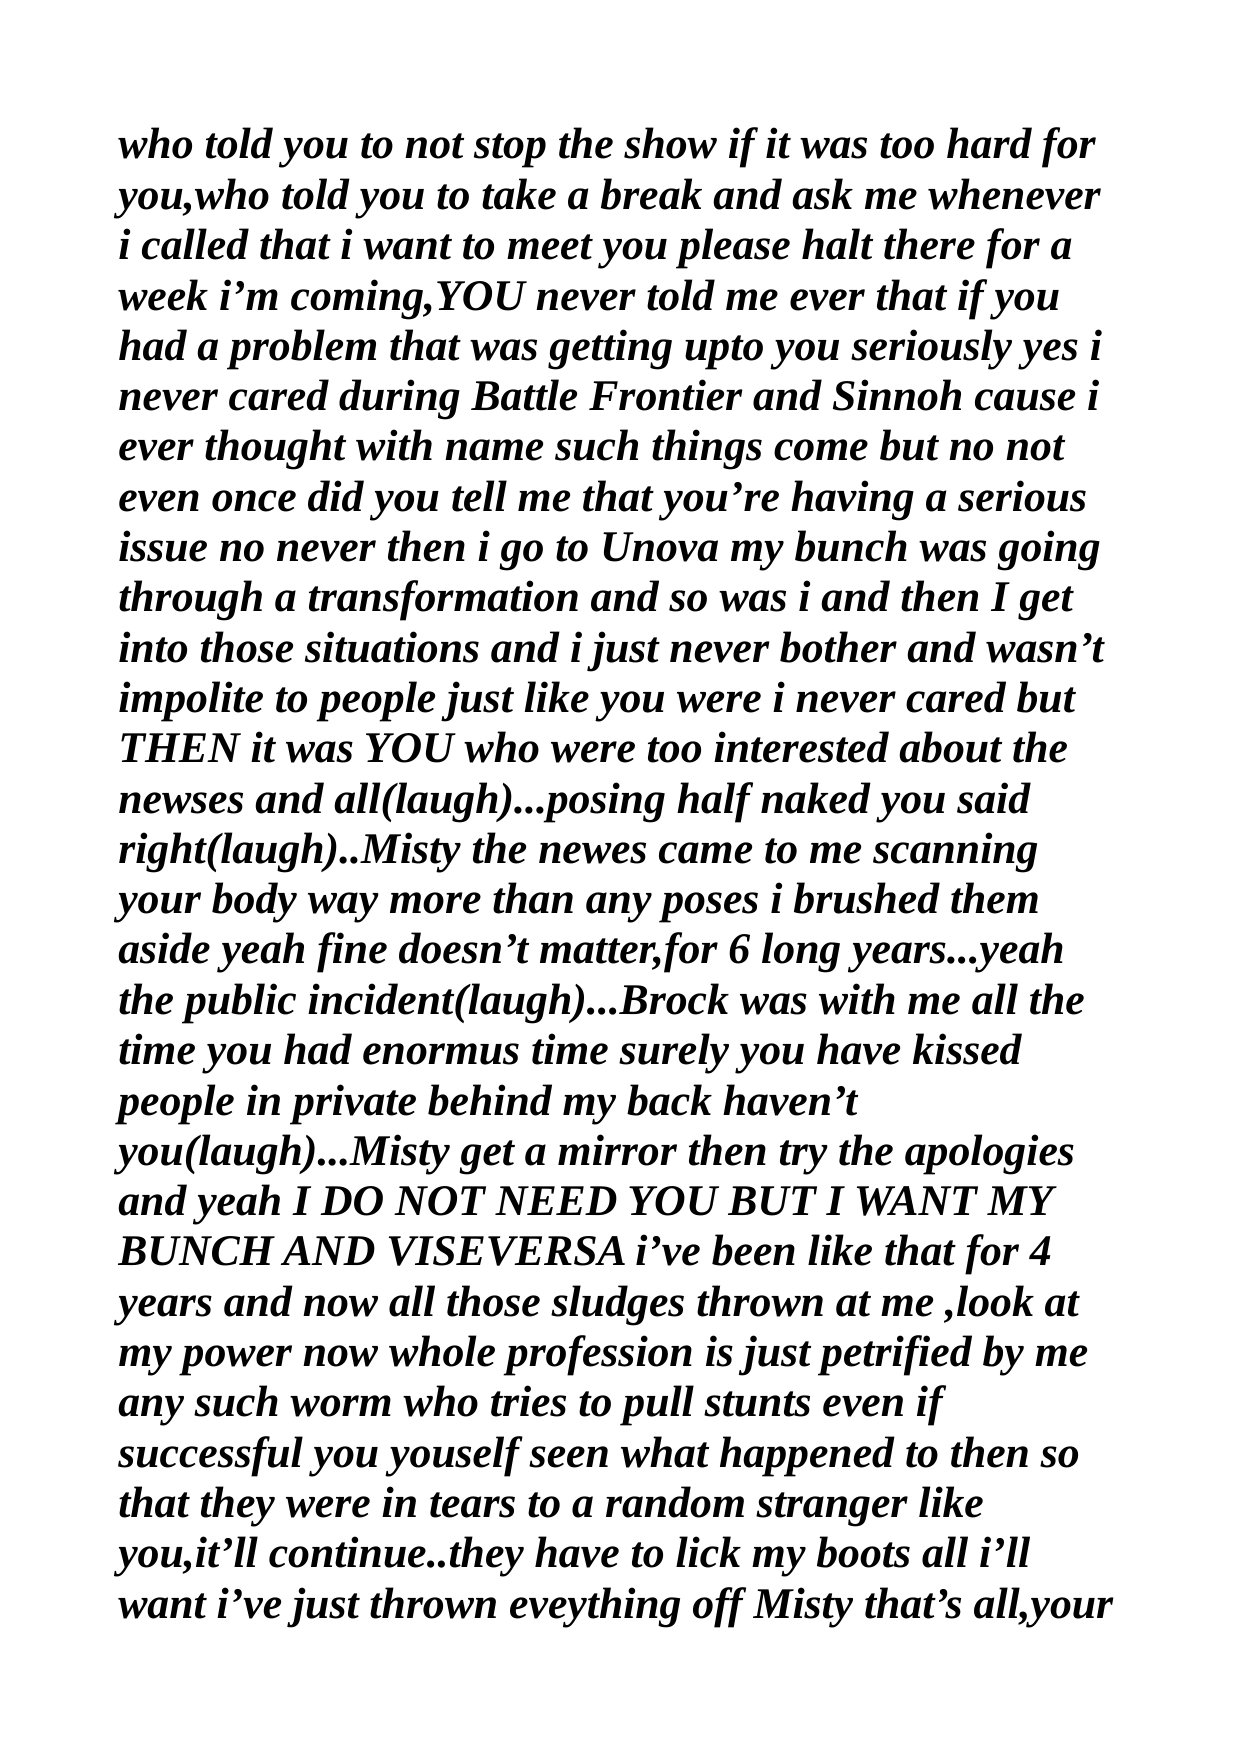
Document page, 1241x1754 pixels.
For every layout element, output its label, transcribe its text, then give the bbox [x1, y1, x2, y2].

text who told you to not stop the show if it was too hard for you,who told you to take a break and ask me whenever i called that i want to meet you please halt there for a week i’m coming,YOU never told me ever that if you had a problem that was getting upto you seriously yes i never cared during Battle Frontier and Sinnoh cause i ever thought with name such things come but no not even once did you tell me that you’re having a serious issue no never then i go to Unova my bunch was going through a transformation and so was i and then I get into those situations and i just never bother and wasn’t impolite to people just like you were i never cared but THEN it was YOU who were too interested about the newses and all(laugh)...posing half naked you said right(laugh)..Misty the newes came to me scanning your body way more than any poses i brushed them aside yeah fine doesn’t matter,for 6 long years...yeah the public incident(laugh)...Brock was with me all the time you had enormus time surely you have kissed people in private behind my back haven’t you(laugh)...Misty get a mirror then try the apologies and yeah I DO NOT NEED YOU BUT I WANT MY BUNCH AND VISEVERSA i’ve been like that for 4 years and now all those sludges thrown at me ,look at my power now whole profession is just petrified by me any such worm who tries to pull stunts even if successful you youself seen what happened to then so that they were in tears to a random stranger like you,it’ll continue..they have to lick my boots all i’ll want i’ve just thrown eveything off Misty that’s all,your [118, 118, 1122, 1627]
